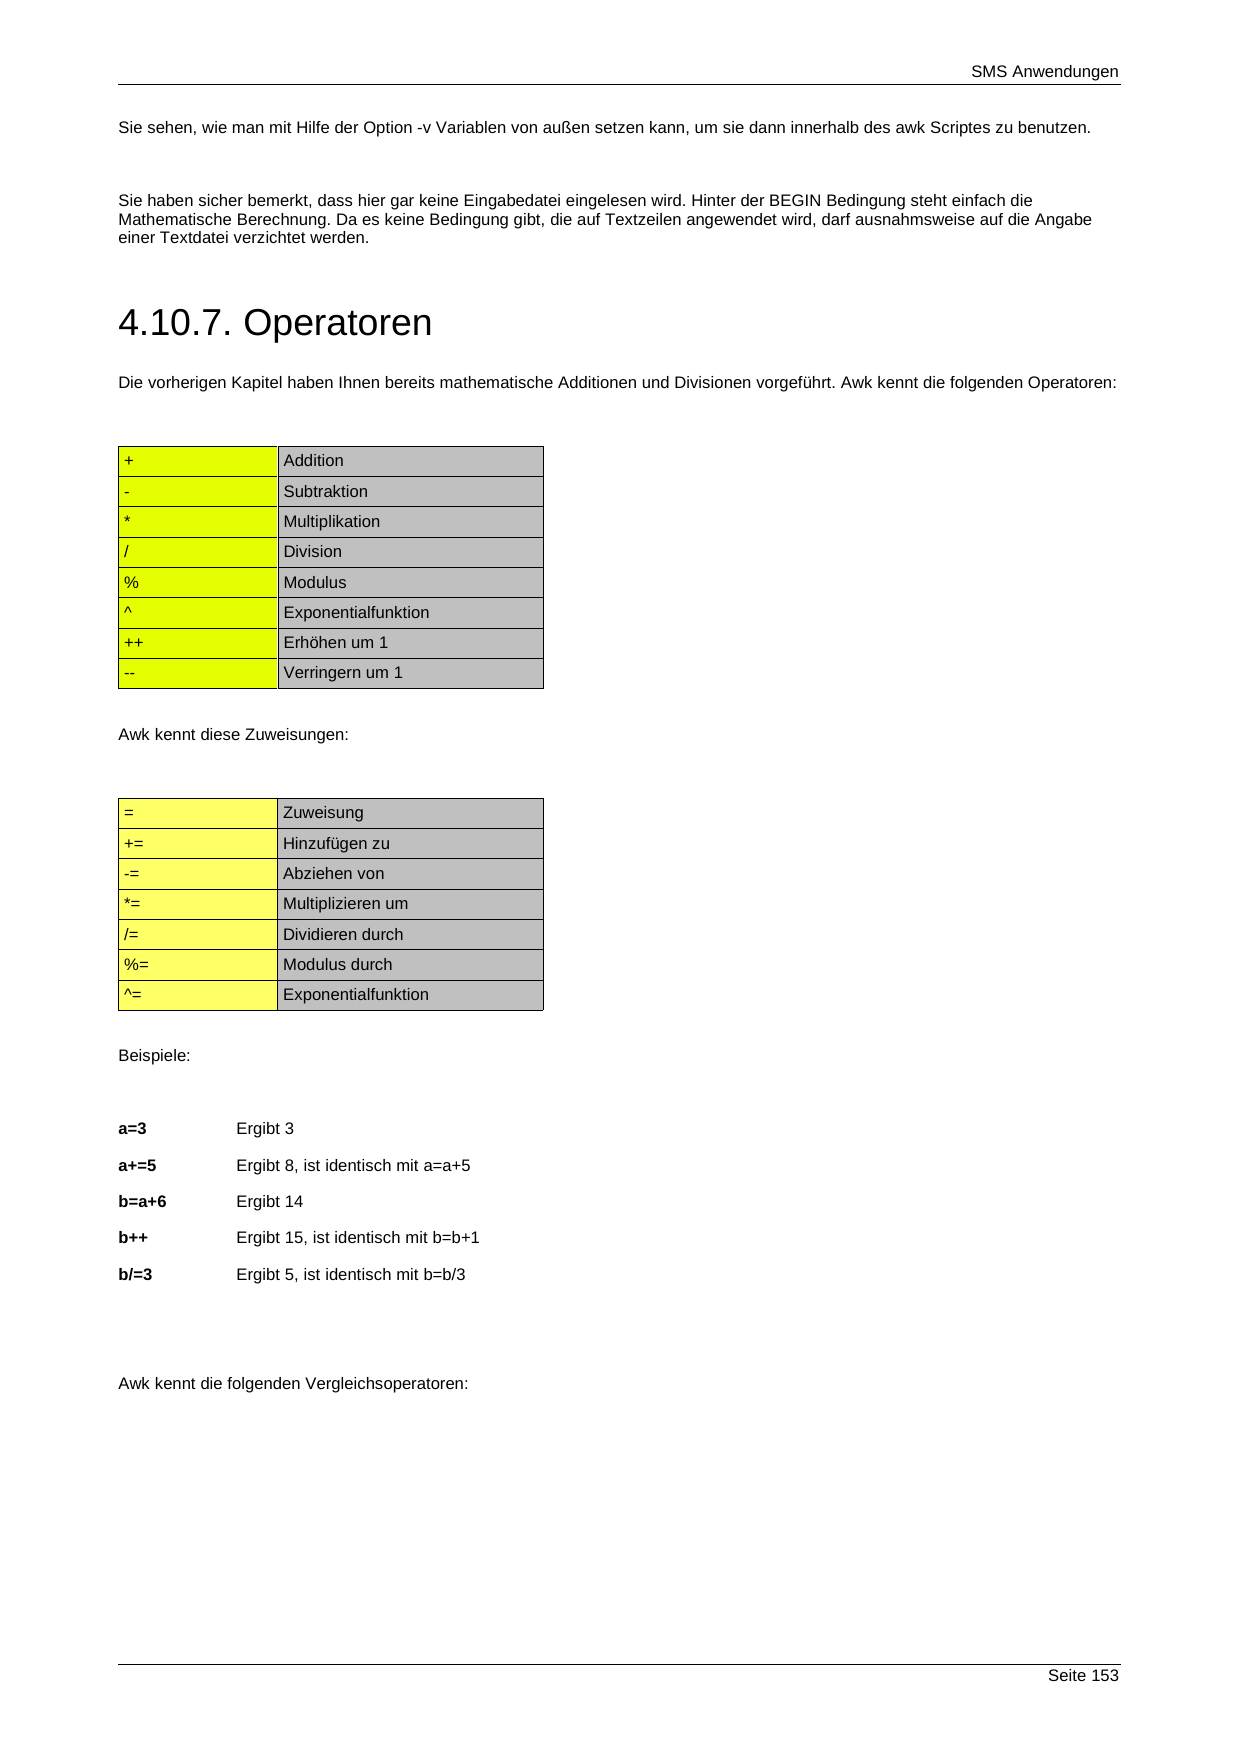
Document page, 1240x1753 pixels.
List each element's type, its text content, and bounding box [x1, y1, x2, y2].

text Awk kennt diese Zuweisungen: [118, 725, 1121, 743]
text Beispiele: [118, 1046, 1121, 1065]
table_cell Multiplizieren um [278, 890, 543, 919]
table_cell Abziehen von [278, 859, 543, 889]
table_cell Exponentialfunktion [279, 598, 543, 628]
table_cell % [119, 568, 277, 597]
table_cell += [119, 829, 277, 858]
table_cell Erhöhen um 1 [279, 629, 543, 658]
text b/=3 Ergibt 5, ist identisch mit b=b/3 [118, 1265, 1121, 1284]
text Awk kennt die folgenden Vergleichsoperatoren: [118, 1374, 1121, 1393]
table_cell / [119, 538, 277, 567]
table_cell Modulus [279, 568, 543, 597]
table_cell * [119, 507, 277, 537]
subtitle Operatoren [118, 301, 1121, 343]
text Sie sehen, wie man mit Hilfe der Option -v Variablen von außen setzen kann, um sie dann innerhalb des awk Scriptes zu benutzen. [118, 118, 1121, 137]
table_cell *= [119, 890, 277, 919]
text a=3 Ergibt 3 [118, 1119, 1121, 1138]
table_cell -= [119, 859, 277, 889]
text Die vorherigen Kapitel haben Ihnen bereits mathematische Additionen und Divisionen vorgeführt. Awk kennt die folgenden Operatoren: [118, 373, 1121, 392]
table_cell Hinzufügen zu [278, 829, 543, 858]
text b++ Ergibt 15, ist identisch mit b=b+1 [118, 1229, 1121, 1247]
table_cell ^ [119, 598, 277, 628]
text Sie haben sicher bemerkt, dass hier gar keine Eingabedatei eingelesen wird. Hinter der BEGIN Bedingung steht einfach die Mathematische Berechnung. Da es keine Bedingung gibt, die auf Textzeilen angewendet wird, darf ausnahmsweise auf die Angabe einer Textdatei verzichtet werden. [118, 191, 1121, 247]
table_cell Dividieren durch [278, 920, 543, 949]
table_cell Division [279, 538, 543, 567]
table_cell %= [119, 950, 277, 980]
table_cell Verringern um 1 [279, 659, 543, 688]
text b=a+6 Ergibt 14 [118, 1192, 1121, 1211]
table_cell ^= [119, 981, 277, 1010]
table_cell Exponentialfunktion [278, 981, 543, 1010]
table_cell Subtraktion [279, 477, 543, 506]
table_cell - [119, 477, 277, 506]
text a+=5 Ergibt 8, ist identisch mit a=a+5 [118, 1156, 1121, 1174]
table_cell /= [119, 920, 277, 949]
table_cell -- [119, 659, 277, 688]
table_header Zuweisung [278, 799, 543, 828]
table_header Addition [279, 447, 543, 476]
table_header + [119, 447, 277, 476]
table_cell ++ [119, 629, 277, 658]
table_header = [119, 799, 277, 828]
table_cell Multiplikation [279, 507, 543, 537]
table_cell Modulus durch [278, 950, 543, 980]
